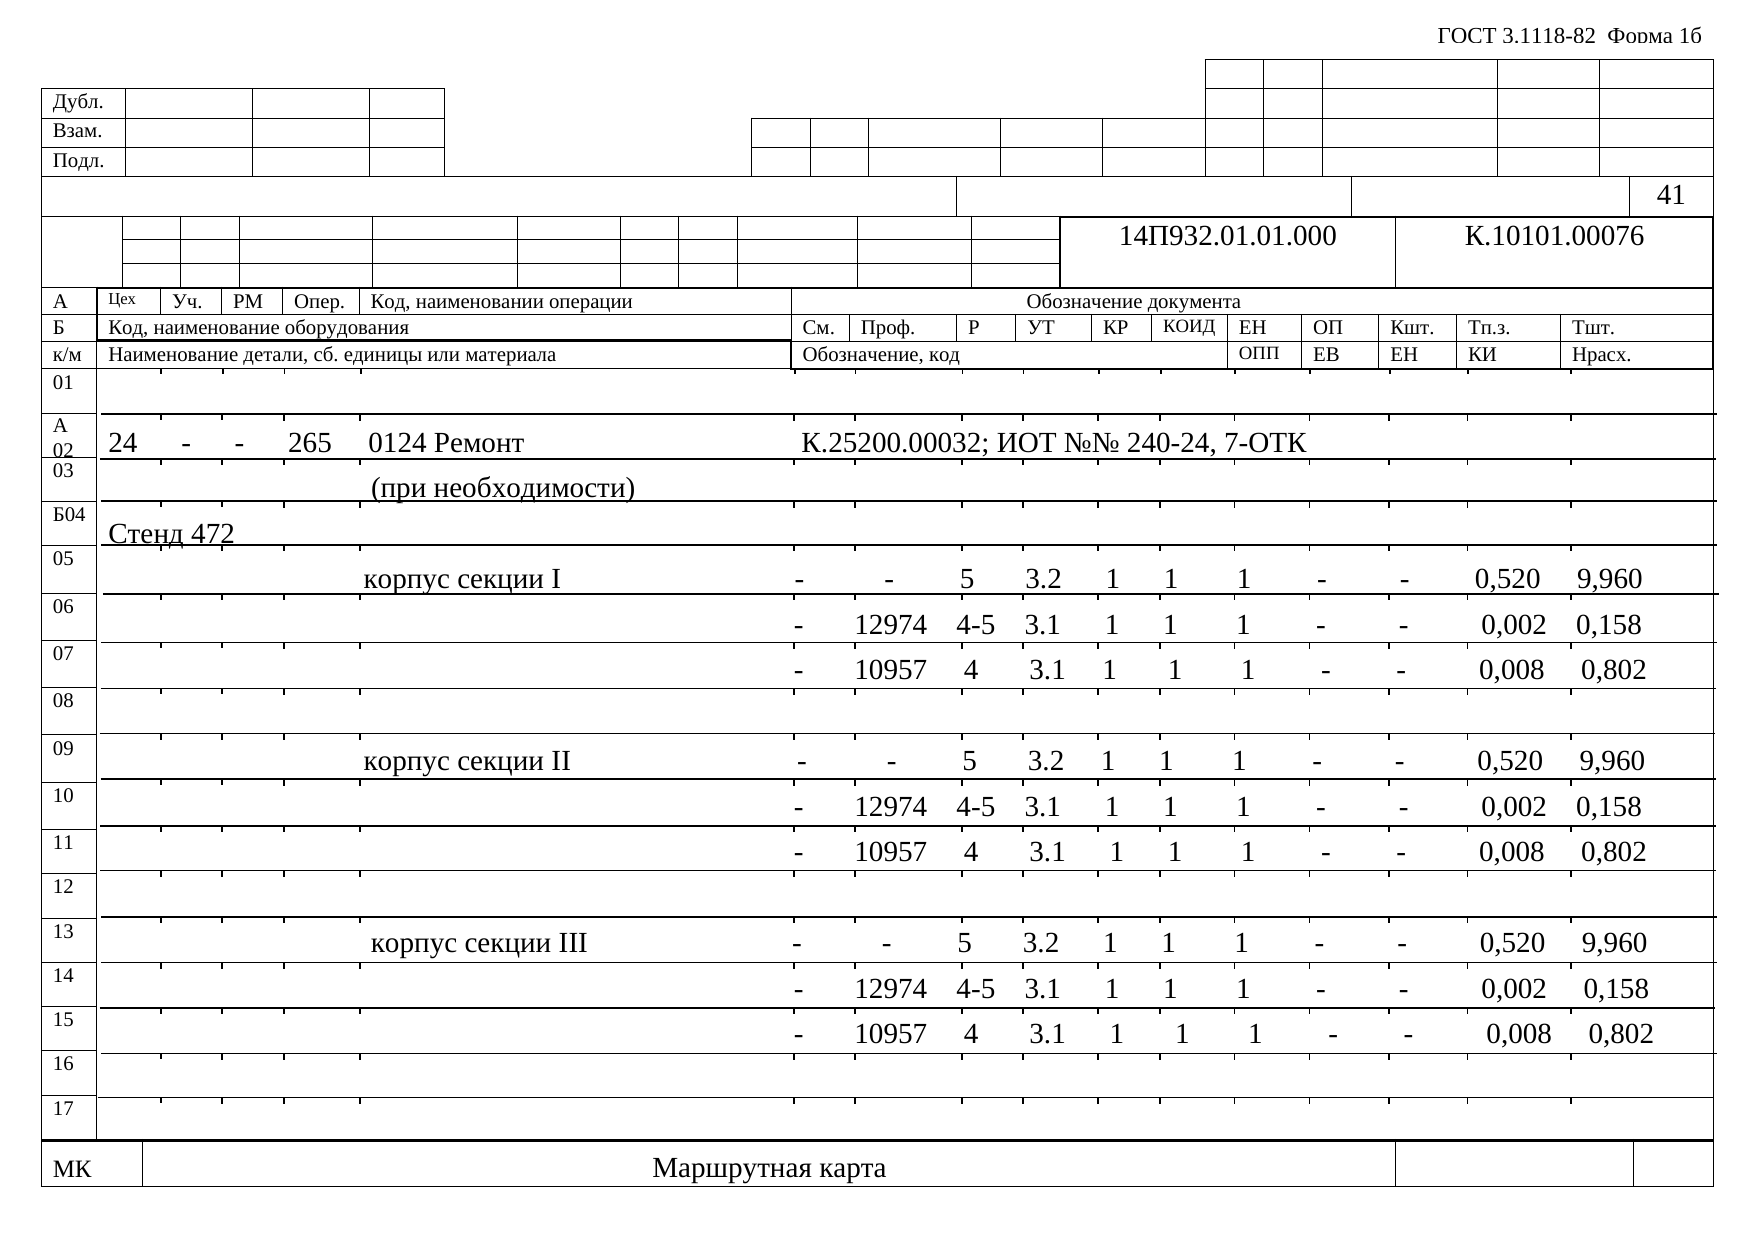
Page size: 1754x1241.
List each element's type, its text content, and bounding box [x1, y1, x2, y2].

table_header [1323, 60, 1497, 88]
table_cell [738, 217, 857, 239]
table_cell Цех [98, 289, 160, 314]
table_cell [858, 240, 971, 263]
table_header [41, 59, 1205, 88]
table_cell КР [1092, 315, 1151, 341]
table_cell [679, 264, 737, 287]
table_cell Уч. [161, 289, 221, 314]
table_cell [1498, 89, 1599, 117]
table_cell См.. [792, 315, 849, 341]
table_cell [692, 88, 1205, 117]
table_cell Обозначение, код [792, 342, 1227, 368]
table_cell [1323, 119, 1497, 147]
table_cell 17 [42, 1096, 96, 1139]
table_cell [1498, 148, 1599, 176]
table_cell ОП [1302, 315, 1378, 341]
table_cell 03 [42, 458, 96, 501]
table_cell 08 [42, 688, 96, 734]
table_cell ЕН [1379, 342, 1456, 368]
table_cell Опер. [283, 289, 359, 314]
table_cell УТ [1016, 315, 1091, 341]
table_cell [253, 148, 369, 176]
table_cell Кшт. [1379, 315, 1456, 341]
table_cell [1103, 148, 1205, 176]
table_cell [1600, 148, 1713, 176]
table_cell [1103, 119, 1205, 147]
table_cell [240, 240, 372, 263]
table_cell Нрасх. [1561, 342, 1712, 368]
table_cell 24 - - 265 0124 Ремонт К.25200.00032; ИОТ №№ 240-24, 7-ОТК (при необходимости) Стенд 472 корпус секции I - - 5 3.2 1 1 1 - - 0,520 9,960 - 12974 4-5 3.1 1 1 1 - - 0,002 0,158 - 10957 4 3.1 1 1 1 - - 0,008 0,802 корпус секции II - - 5 3.2 1 1 1 - - 0,520 9,960 - 12974 4-5 3.1 1 1 1 - - 0,002 0,158 - 10957 4 3.1 1 1 1 - - 0,008 0,802 корпус секции III - - 5 3.2 1 1 1 - - 0,520 9,960 - 12974 4-5 3.1 1 1 1 - - 0,002 0,158 - 10957 4 3.1 1 1 1 - - 0,008 0,802 [97, 369, 1713, 1139]
table_cell РМ [222, 289, 282, 314]
table_header [1600, 60, 1713, 88]
table_cell [518, 217, 620, 239]
table_cell 10 [42, 783, 96, 829]
table_cell [738, 240, 857, 263]
table_cell 14П932.01.01.000 [1061, 218, 1395, 287]
table_cell Взам. [42, 119, 125, 147]
table_cell [445, 88, 692, 117]
table_cell 15 [42, 1007, 96, 1050]
table_cell [1352, 177, 1629, 216]
table_cell [126, 119, 252, 147]
table_cell [752, 119, 810, 147]
table_cell [181, 217, 239, 239]
table_cell [1264, 89, 1322, 117]
table_cell А 02 [42, 414, 96, 457]
table_cell [972, 240, 1059, 263]
table_cell [42, 177, 956, 216]
table_header [1206, 60, 1263, 88]
table_cell 16 [42, 1051, 96, 1094]
table_cell А [42, 288, 96, 314]
table_cell [752, 148, 810, 176]
table_cell [621, 264, 678, 287]
table_cell [621, 217, 678, 239]
table_cell [972, 217, 1059, 239]
table_cell [1634, 1142, 1713, 1186]
table_cell Б [42, 315, 96, 341]
table_cell [373, 264, 517, 287]
table_cell Код, наименовании операции [360, 289, 791, 314]
table_cell [370, 148, 444, 176]
table_cell Наименование детали, сб. единицы или материала [97, 342, 790, 368]
table_cell [181, 264, 239, 287]
table_cell Б04 [42, 502, 96, 545]
table_cell Р [957, 315, 1015, 341]
table_cell [240, 217, 372, 239]
table_cell 06 [42, 594, 96, 640]
table_cell [123, 217, 180, 239]
table_cell 01 [42, 369, 96, 412]
table_cell [621, 240, 678, 263]
table_cell ОПП [1228, 342, 1301, 368]
table_cell [518, 240, 620, 263]
table_cell [240, 264, 372, 287]
table_cell [1323, 89, 1497, 117]
table_cell [1600, 119, 1713, 147]
table_cell 12 [42, 874, 96, 917]
table_cell [373, 240, 517, 263]
table_cell 41 [1630, 177, 1713, 216]
table_cell [679, 240, 737, 263]
table_cell [858, 264, 971, 287]
table_cell [1396, 1142, 1633, 1186]
table_cell [1498, 119, 1599, 147]
table_cell [869, 148, 1000, 176]
table_cell [518, 264, 620, 287]
table_cell Тшт. [1561, 315, 1712, 341]
table_cell [370, 119, 444, 147]
table_cell [1206, 89, 1263, 117]
table_cell 14 [42, 963, 96, 1006]
table_cell [679, 217, 737, 239]
table_cell [181, 240, 239, 263]
table_cell [253, 89, 369, 117]
table_cell [858, 217, 971, 239]
table_cell [1600, 89, 1713, 117]
table_cell 05 [42, 546, 96, 592]
table_cell Проф. [850, 315, 956, 341]
table_cell Код, наименование оборудования [98, 315, 791, 339]
table_cell к/м [42, 342, 96, 368]
table_cell [1001, 148, 1102, 176]
table_cell [126, 148, 252, 176]
table_cell КИ [1457, 342, 1560, 368]
table_cell [1001, 119, 1102, 147]
table_cell КОИД [1152, 315, 1227, 341]
table_cell [445, 118, 751, 176]
table_cell МК [42, 1142, 142, 1186]
table_cell ЕН [1228, 315, 1301, 341]
table_cell 09 [42, 735, 96, 782]
table_cell 13 [42, 919, 96, 962]
table_cell [869, 119, 1000, 147]
table_cell Подл. [42, 148, 125, 176]
table_cell [1264, 148, 1322, 176]
table_cell К.10101.00076 [1396, 218, 1712, 287]
table_cell [42, 217, 122, 287]
table_header [1498, 60, 1599, 88]
table_cell [1206, 119, 1263, 147]
table_cell Тп.з. [1457, 315, 1560, 341]
table_cell [126, 89, 252, 117]
table_cell 11 [42, 830, 96, 873]
table_cell [253, 119, 369, 147]
table_cell [972, 264, 1059, 287]
table_cell ЕВ [1302, 342, 1378, 368]
table_cell [1206, 148, 1263, 176]
table_cell [1264, 119, 1322, 147]
table_cell [373, 217, 517, 239]
table_cell 07 [42, 641, 96, 687]
table_cell [123, 264, 180, 287]
table_cell [1323, 148, 1497, 176]
table_header [1264, 60, 1322, 88]
table_cell [811, 148, 868, 176]
table_cell Обозначение документа [792, 289, 1712, 314]
table_cell [811, 119, 868, 147]
table_cell Дубл. [42, 89, 125, 117]
table_cell [957, 177, 1351, 216]
table_cell Маршрутная карта [143, 1142, 1395, 1186]
table_cell [738, 264, 857, 287]
table_cell [370, 89, 444, 117]
table_cell [123, 240, 180, 263]
